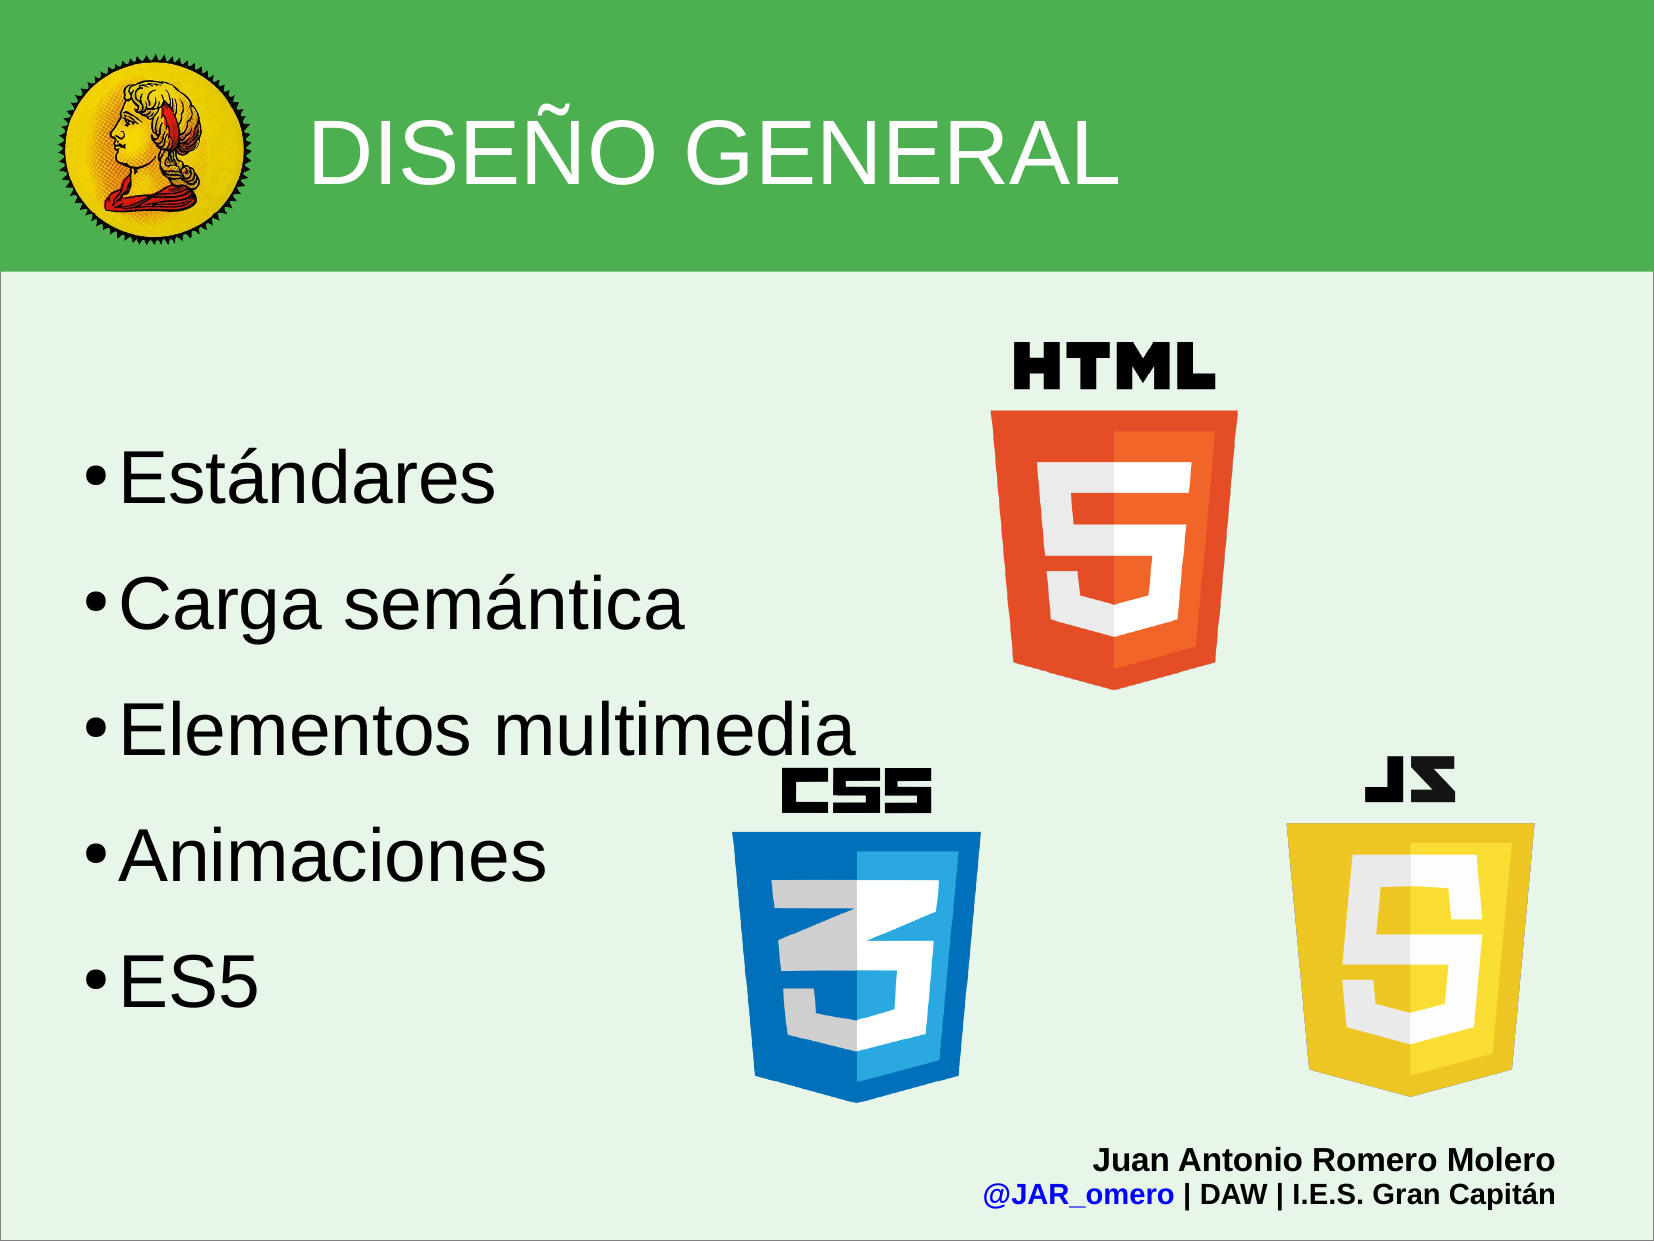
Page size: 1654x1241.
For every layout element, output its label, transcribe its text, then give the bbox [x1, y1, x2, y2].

title DISEÑO GENERAL [307, 49, 1571, 257]
picture [57, 53, 252, 245]
picture [940, 342, 1288, 690]
picture [1275, 744, 1546, 1109]
picture [732, 767, 981, 1103]
subtitle Estándares Carga semántica Elementos multimedia Animaciones ES5 [82, 330, 1571, 1087]
text_box Juan Antonio Romero Molero @JAR_omero | DAW | I.E.S. Gran Capitán [212, 1133, 1571, 1241]
